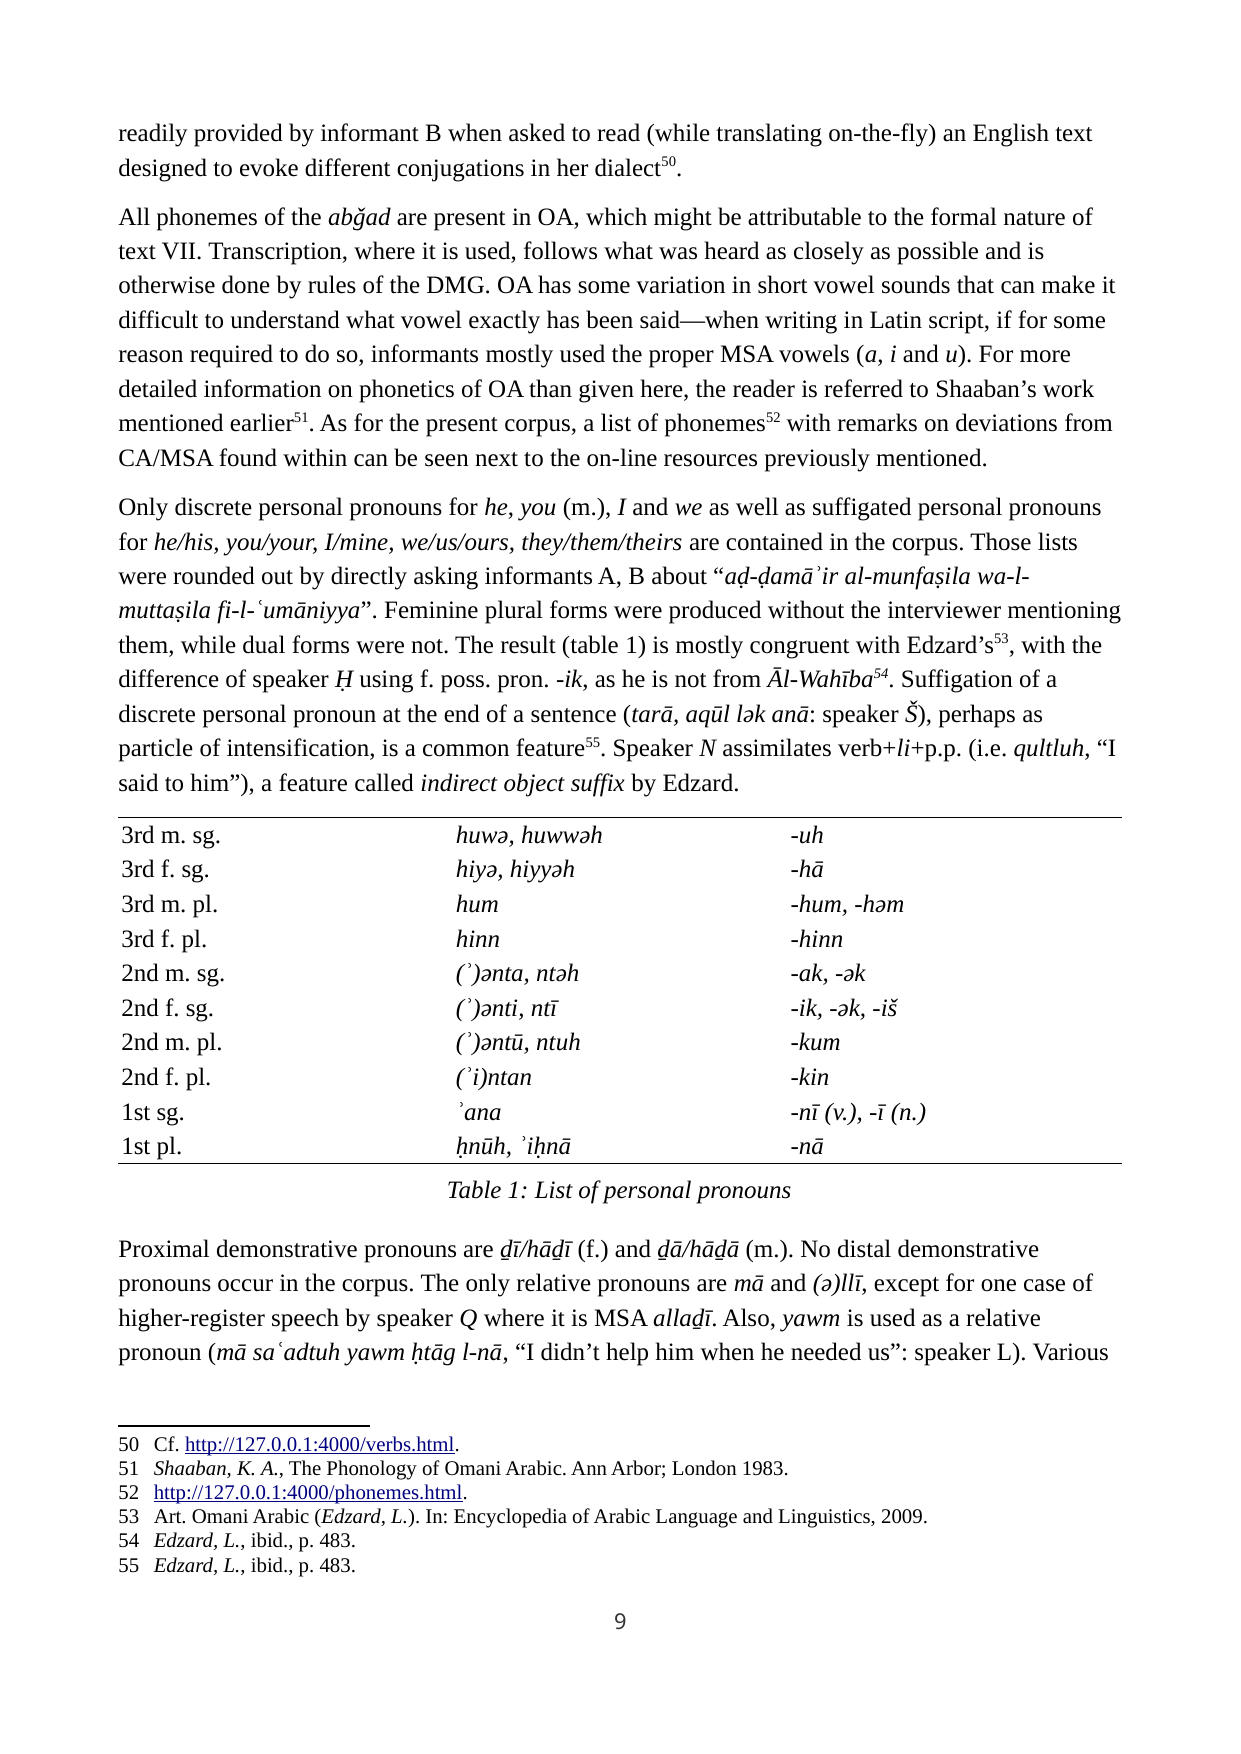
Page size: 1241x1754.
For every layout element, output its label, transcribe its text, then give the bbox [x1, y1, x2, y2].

table_cell hiyə, hiyyəh [453, 852, 787, 886]
table_cell -kum [788, 1025, 1122, 1059]
table_cell 2nd m. pl. [118, 1025, 453, 1059]
text Art. Omani Arabic (Edzard, L.). In: Encyclopedia of Arabic Language and Linguistics, 2009. [118, 1504, 1122, 1528]
table_cell 1st pl. [118, 1128, 453, 1163]
text readily provided by informant B when asked to read (while translating on-the-fly) an English text designed to evoke different conjugations in her dialect. [118, 118, 1122, 181]
table_cell (ʾ)ənta, ntəh [453, 955, 787, 990]
table_cell 2nd f. pl. [118, 1059, 453, 1094]
text Edzard, L., ibid., p. 483. [118, 1552, 1122, 1577]
table_cell (ʾi)ntan [453, 1059, 787, 1094]
table_cell ḥnūh, ʾiḥnā [453, 1128, 787, 1163]
text http://127.0.0.1:4000/phonemes.html. [118, 1480, 1122, 1504]
text Shaaban, K. A., The Phonology of Omani Arabic. Ann Arbor; London 1983. [118, 1456, 1122, 1480]
table_cell -nā [788, 1128, 1122, 1163]
table_cell 3rd f. pl. [118, 921, 453, 955]
table_cell (ʾ)ənti, ntī [453, 990, 787, 1024]
table_cell 1st sg. [118, 1094, 453, 1128]
text Table 1: List of personal pronouns [118, 1175, 1122, 1204]
text Proximal demonstrative pronouns are ḏī/hāḏī (f.) and ḏā/hāḏā (m.). No distal demonstrative pronouns occur in the corpus. The only relative pronouns are mā and (ə)llī, except for one case of higher-register speech by speaker Q where it is MSA allaḏī. Also, yawm is used as a relative pronoun (mā saʿadtuh yawm ḥtāg l-nā, “I didn’t help him when he needed us”: speaker L). Various [118, 1234, 1122, 1366]
table_cell -nī (v.), -ī (n.) [788, 1094, 1122, 1128]
table_cell 2nd m. sg. [118, 955, 453, 990]
table_header huwə, huwwəh [453, 818, 787, 852]
table_cell -ak, -ək [788, 955, 1122, 990]
table_cell -ik, -ək, -iš [788, 990, 1122, 1024]
text All phonemes of the abǧad are present in OA, which might be attributable to the formal nature of text VII. Transcription, where it is used, follows what was heard as closely as possible and is otherwise done by rules of the DMG. OA has some variation in short vowel sounds that can make it difficult to understand what vowel exactly has been said—when writing in Latin script, if for some reason required to do so, informants mostly used the proper MSA vowels (a, i and u). For more detailed information on phonetics of OA than given here, the reader is referred to Shaaban’s work mentioned earlier. As for the present corpus, a list of phonemes with remarks on deviations from CA/MSA found within can be seen next to the on-line resources previously mentioned. [118, 202, 1122, 472]
table_header 3rd m. sg. [118, 818, 453, 852]
text Edzard, L., ibid., p. 483. [118, 1528, 1122, 1552]
table_cell -kin [788, 1059, 1122, 1094]
table_cell ʾana [453, 1094, 787, 1128]
table_cell (ʾ)əntū, ntuh [453, 1025, 787, 1059]
table_cell -hā [788, 852, 1122, 886]
table_cell 3rd f. sg. [118, 852, 453, 886]
table_cell hinn [453, 921, 787, 955]
table_cell 3rd m. pl. [118, 886, 453, 921]
table_cell 2nd f. sg. [118, 990, 453, 1024]
text Only discrete personal pronouns for he, you (m.), I and we as well as suffigated personal pronouns for he/his, you/your, I/mine, we/us/ours, they/them/theirs are contained in the corpus. Those lists were rounded out by directly asking informants A, B about “aḍ-ḍamāʾir al-munfaṣila wa-l-muttaṣila fi-l-ʿumāniyya”. Feminine plural forms were produced without the interviewer mentioning them, while dual forms were not. The result (table 1) is mostly congruent with Edzard’s, with the difference of speaker Ḥ using f. poss. pron. -ik, as he is not from Āl-Wahība. Suffigation of a discrete personal pronoun at the end of a sentence (tarā, aqūl lək anā: speaker Š), perhaps as particle of intensification, is a common feature. Speaker N assimilates verb+li+p.p. (i.e. qultluh, “I said to him”), a feature called indirect object suffix by Edzard. [118, 492, 1122, 797]
text Cf. http://127.0.0.1:4000/verbs.html. [118, 1432, 1122, 1456]
table_header -uh [788, 818, 1122, 852]
table_cell -hinn [788, 921, 1122, 955]
table_cell -hum, -həm [788, 886, 1122, 921]
table_cell hum [453, 886, 787, 921]
